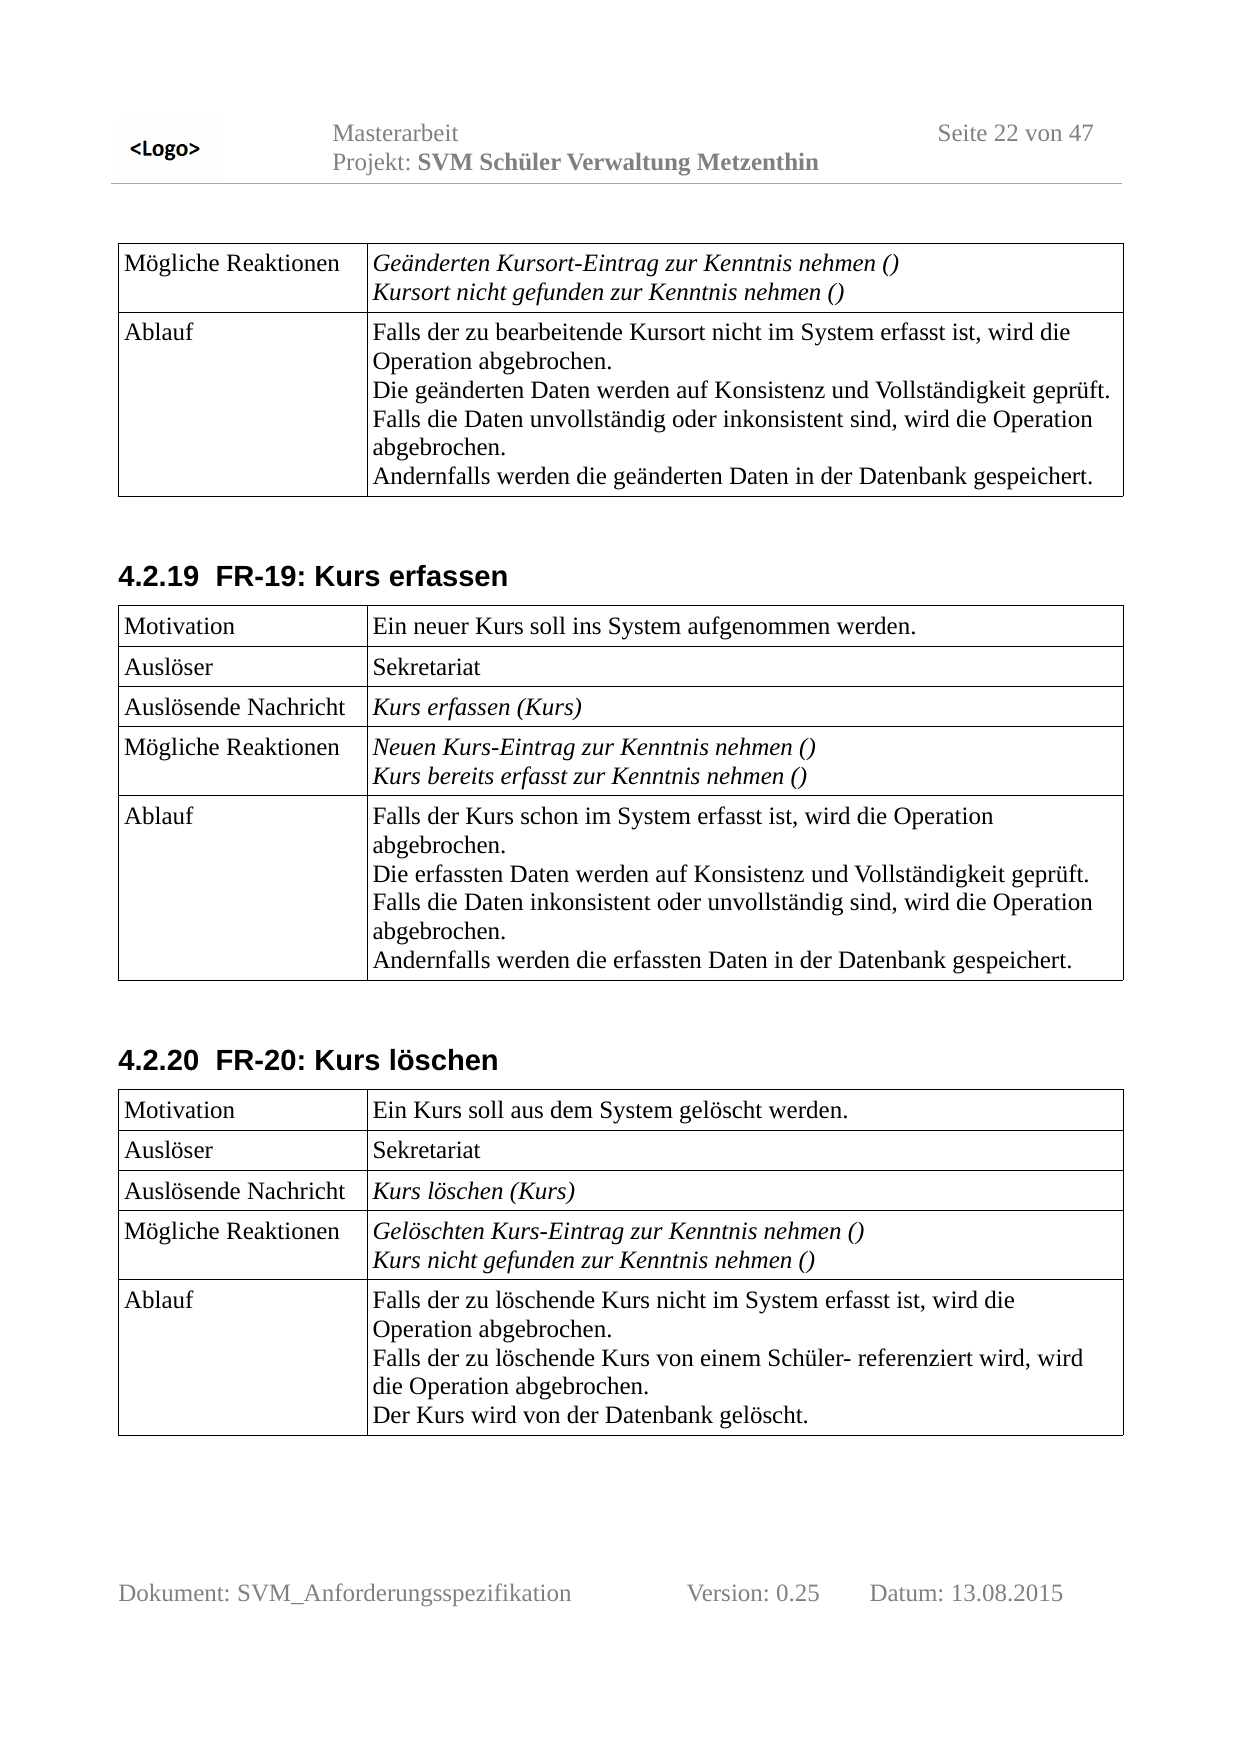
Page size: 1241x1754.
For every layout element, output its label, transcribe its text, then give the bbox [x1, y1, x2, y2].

table_cell Kurs erfassen (Kurs) [368, 687, 1123, 726]
table_header Motivation [119, 606, 367, 646]
table_cell Sekretariat [368, 1131, 1123, 1170]
table_cell Ablauf [119, 796, 367, 979]
table_cell Mögliche Reaktionen [119, 1211, 367, 1279]
table_cell Mögliche Reaktionen [119, 727, 367, 795]
table_header Motivation [119, 1090, 367, 1129]
table_cell Ablauf [119, 313, 367, 496]
table_cell Gelöschten Kurs-Eintrag zur Kenntnis nehmen () Kurs nicht gefunden zur Kenntnis nehmen () [368, 1211, 1123, 1279]
table_header Ein neuer Kurs soll ins System aufgenommen werden. [368, 606, 1123, 646]
subtitle FR-20: Kurs löschen [118, 1043, 1122, 1077]
table_cell Auslöser [119, 1131, 367, 1170]
table_cell Falls der zu bearbeitende Kursort nicht im System erfasst ist, wird die Operation abgebrochen. Die geänderten Daten werden auf Konsistenz und Vollständigkeit geprüft. Falls die Daten unvollständig oder inkonsistent sind, wird die Operation abgebrochen. Andernfalls werden die geänderten Daten in der Datenbank gespeichert. [368, 313, 1123, 496]
table_cell Falls der Kurs schon im System erfasst ist, wird die Operation abgebrochen. Die erfassten Daten werden auf Konsistenz und Vollständigkeit geprüft. Falls die Daten inkonsistent oder unvollständig sind, wird die Operation abgebrochen. Andernfalls werden die erfassten Daten in der Datenbank gespeichert. [368, 796, 1123, 979]
table_cell Auslösende Nachricht [119, 1171, 367, 1210]
table_cell Auslöser [119, 647, 367, 686]
table_cell Neuen Kurs-Eintrag zur Kenntnis nehmen () Kurs bereits erfasst zur Kenntnis nehmen () [368, 727, 1123, 795]
table_cell Mögliche Reaktionen [119, 244, 367, 312]
table_cell Kurs löschen (Kurs) [368, 1171, 1123, 1210]
table_cell Sekretariat [368, 647, 1123, 686]
table_header Ein Kurs soll aus dem System gelöscht werden. [368, 1090, 1123, 1129]
table_cell Geänderten Kursort-Eintrag zur Kenntnis nehmen () Kursort nicht gefunden zur Kenntnis nehmen () [368, 244, 1123, 312]
subtitle FR-19: Kurs erfassen [118, 559, 1122, 593]
picture [118, 118, 224, 183]
table_cell Ablauf [119, 1280, 367, 1434]
table_cell Auslösende Nachricht [119, 687, 367, 726]
table_cell Falls der zu löschende Kurs nicht im System erfasst ist, wird die Operation abgebrochen. Falls der zu löschende Kurs von einem Schüler- referenziert wird, wird die Operation abgebrochen. Der Kurs wird von der Datenbank gelöscht. [368, 1280, 1123, 1434]
